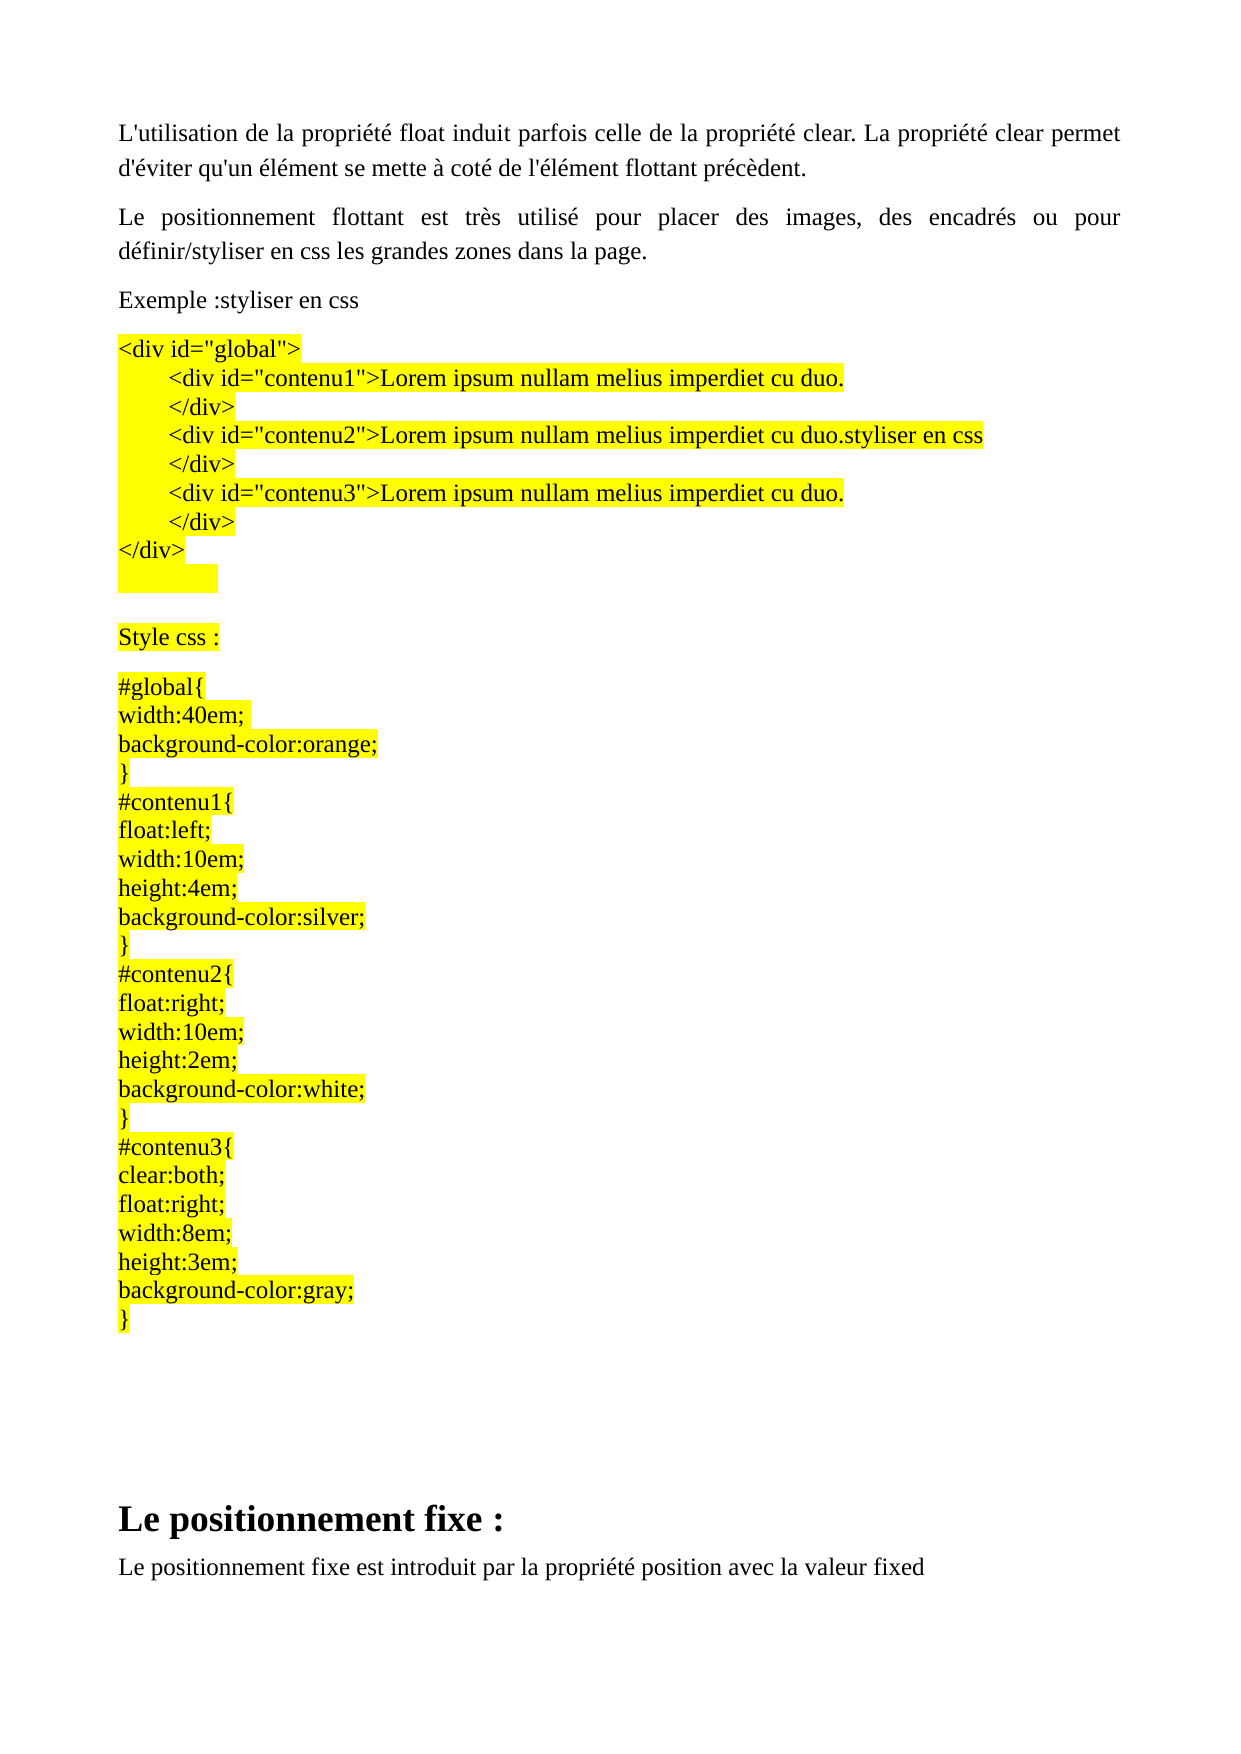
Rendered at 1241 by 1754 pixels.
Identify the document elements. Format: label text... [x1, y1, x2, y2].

text Le positionnement fixe est introduit par la propriété position avec la valeur fixed [118, 1552, 1122, 1581]
text </div> [118, 392, 1122, 421]
text background-color:gray; [118, 1275, 1122, 1304]
text } [118, 930, 1122, 959]
text } [118, 758, 1122, 787]
text width:40em; [118, 700, 1122, 729]
text #contenu1{ [118, 787, 1122, 815]
text width:8em; [118, 1218, 1122, 1247]
text float:right; [118, 1189, 1122, 1218]
text <div id="contenu1">Lorem ipsum nullam melius imperdiet cu duo. [118, 363, 1122, 392]
text width:10em; [118, 844, 1122, 873]
text float:right; [118, 988, 1122, 1017]
text height:4em; [118, 873, 1122, 902]
text #global{ [118, 672, 1122, 700]
text Le positionnement flottant est très utilisé pour placer des images, des encadrés ou pour définir/styliser en css les grandes zones dans la page. [118, 202, 1122, 265]
text float:left; [118, 815, 1122, 844]
text </div> [118, 449, 1122, 478]
text </div> [118, 507, 1122, 536]
text } [118, 1304, 1122, 1333]
text Style css : [118, 622, 1122, 651]
text Exemple :styliser en css [118, 285, 1122, 314]
text height:3em; [118, 1247, 1122, 1275]
subtitle Le positionnement fixe : [118, 1497, 1122, 1540]
text } [118, 1103, 1122, 1132]
text <div id="contenu3">Lorem ipsum nullam melius imperdiet cu duo. [118, 478, 1122, 507]
text background-color:white; [118, 1074, 1122, 1103]
text clear:both; [118, 1160, 1122, 1189]
text <div id="contenu2">Lorem ipsum nullam melius imperdiet cu duo.styliser en css [118, 421, 1122, 449]
text <div id="global"> [118, 334, 1122, 363]
text height:2em; [118, 1045, 1122, 1074]
text L'utilisation de la propriété float induit parfois celle de la propriété clear. La propriété clear permet d'éviter qu'un élément se mette à coté de l'élément flottant précèdent. [118, 118, 1122, 181]
text #contenu2{ [118, 959, 1122, 988]
text </div> [118, 536, 1122, 564]
text background-color:silver; [118, 902, 1122, 930]
text width:10em; [118, 1017, 1122, 1045]
text #contenu3{ [118, 1132, 1122, 1160]
text background-color:orange; [118, 729, 1122, 758]
